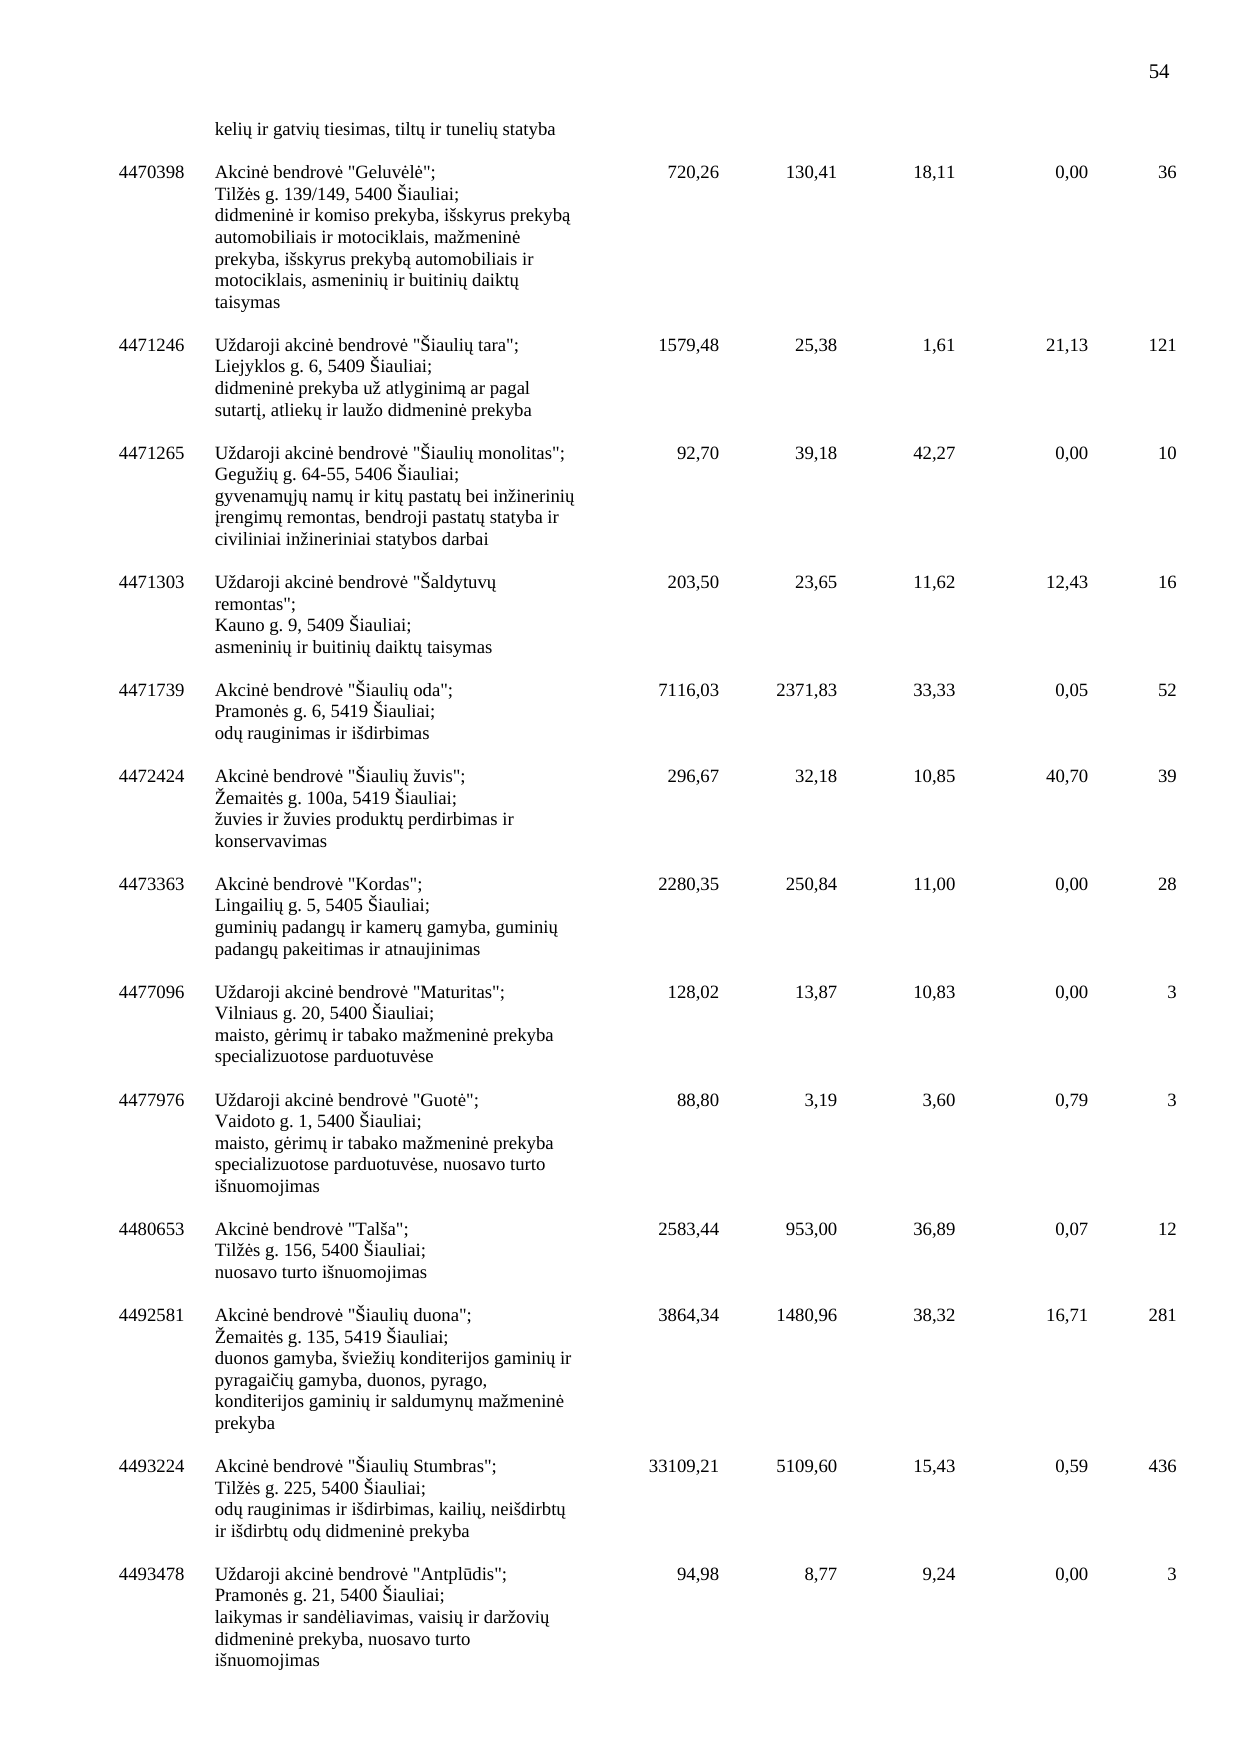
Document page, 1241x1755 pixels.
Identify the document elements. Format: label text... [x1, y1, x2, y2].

table_cell 128,02 [587, 981, 735, 1088]
table_cell Uždaroji akcinė bendrovė "Antplūdis"; Pramonės g. 21, 5400 Šiauliai; laikymas ir sandėliavimas, vaisių ir daržovių didmeninė prekyba, nuosavo turto išnuomojimas [203, 1563, 587, 1692]
table_cell 92,70 [587, 442, 735, 571]
table_cell 4470398 [100, 161, 203, 334]
table_cell 436 [1104, 1455, 1192, 1563]
table_cell 9,24 [853, 1563, 971, 1692]
table_cell 3 [1104, 981, 1192, 1088]
table_cell 1,61 [853, 334, 971, 442]
table_cell Akcinė bendrovė "Šiaulių Stumbras"; Tilžės g. 225, 5400 Šiauliai; odų rauginimas ir išdirbimas, kailių, neišdirbtų ir išdirbtų odų didmeninė prekyba [203, 1455, 587, 1563]
table_cell 36 [1104, 161, 1192, 334]
table_cell 4493224 [100, 1455, 203, 1563]
table_cell 0,07 [971, 1218, 1104, 1304]
table_cell 8,77 [735, 1563, 853, 1692]
table_cell 281 [1104, 1304, 1192, 1455]
table_cell Akcinė bendrovė "Šiaulių duona"; Žemaitės g. 135, 5419 Šiauliai; duonos gamyba, šviežių konditerijos gaminių ir pyragaičių gamyba, duonos, pyrago, konditerijos gaminių ir saldumynų mažmeninė prekyba [203, 1304, 587, 1455]
table_cell 4472424 [100, 765, 203, 873]
table_cell Uždaroji akcinė bendrovė "Maturitas"; Vilniaus g. 20, 5400 Šiauliai; maisto, gėrimų ir tabako mažmeninė prekyba specializuotose parduotuvėse [203, 981, 587, 1088]
table_cell [1104, 118, 1192, 161]
table_cell 0,05 [971, 679, 1104, 765]
table_cell [587, 118, 735, 161]
table_cell 4471303 [100, 571, 203, 679]
table_cell 21,13 [971, 334, 1104, 442]
table_cell Akcinė bendrovė "Talša"; Tilžės g. 156, 5400 Šiauliai; nuosavo turto išnuomojimas [203, 1218, 587, 1304]
table_cell 32,18 [735, 765, 853, 873]
table_cell 52 [1104, 679, 1192, 765]
table_cell 94,98 [587, 1563, 735, 1692]
table_cell 88,80 [587, 1089, 735, 1218]
table_cell 18,11 [853, 161, 971, 334]
table_cell 4477096 [100, 981, 203, 1088]
table_cell Uždaroji akcinė bendrovė "Šaldytuvų remontas"; Kauno g. 9, 5409 Šiauliai; asmeninių ir buitinių daiktų taisymas [203, 571, 587, 679]
table_cell 720,26 [587, 161, 735, 334]
table_cell [971, 118, 1104, 161]
table_cell 25,38 [735, 334, 853, 442]
table_cell 13,87 [735, 981, 853, 1088]
table_cell 2583,44 [587, 1218, 735, 1304]
table_cell 12 [1104, 1218, 1192, 1304]
table_cell [735, 118, 853, 161]
table_cell Akcinė bendrovė "Šiaulių oda"; Pramonės g. 6, 5419 Šiauliai; odų rauginimas ir išdirbimas [203, 679, 587, 765]
table_cell 33109,21 [587, 1455, 735, 1563]
table_cell 39 [1104, 765, 1192, 873]
table_cell 42,27 [853, 442, 971, 571]
table_cell 0,00 [971, 442, 1104, 571]
table_cell 36,89 [853, 1218, 971, 1304]
table_cell 0,00 [971, 981, 1104, 1088]
table_cell 4471265 [100, 442, 203, 571]
table_cell 4473363 [100, 873, 203, 981]
table_cell 1579,48 [587, 334, 735, 442]
table_cell Uždaroji akcinė bendrovė "Guotė"; Vaidoto g. 1, 5400 Šiauliai; maisto, gėrimų ir tabako mažmeninė prekyba specializuotose parduotuvėse, nuosavo turto išnuomojimas [203, 1089, 587, 1218]
table_cell 203,50 [587, 571, 735, 679]
table_cell 296,67 [587, 765, 735, 873]
table_cell 250,84 [735, 873, 853, 981]
table_cell 16,71 [971, 1304, 1104, 1455]
table_cell 3,19 [735, 1089, 853, 1218]
table_cell 0,79 [971, 1089, 1104, 1218]
table_cell Akcinė bendrovė "Kordas"; Lingailių g. 5, 5405 Šiauliai; guminių padangų ir kamerų gamyba, guminių padangų pakeitimas ir atnaujinimas [203, 873, 587, 981]
table_cell 4471739 [100, 679, 203, 765]
table_cell 28 [1104, 873, 1192, 981]
table_cell kelių ir gatvių tiesimas, tiltų ir tunelių statyba [203, 118, 587, 161]
table_cell Uždaroji akcinė bendrovė "Šiaulių monolitas"; Gegužių g. 64-55, 5406 Šiauliai; gyvenamųjų namų ir kitų pastatų bei inžinerinių įrengimų remontas, bendroji pastatų statyba ir civiliniai inžineriniai statybos darbai [203, 442, 587, 571]
table_cell 16 [1104, 571, 1192, 679]
table_cell 1480,96 [735, 1304, 853, 1455]
table_cell 38,32 [853, 1304, 971, 1455]
table_cell 39,18 [735, 442, 853, 571]
table_cell 7116,03 [587, 679, 735, 765]
table_cell 2280,35 [587, 873, 735, 981]
table_cell 10,85 [853, 765, 971, 873]
table_cell 10,83 [853, 981, 971, 1088]
table_cell Uždaroji akcinė bendrovė "Šiaulių tara"; Liejyklos g. 6, 5409 Šiauliai; didmeninė prekyba už atlyginimą ar pagal sutartį, atliekų ir laužo didmeninė prekyba [203, 334, 587, 442]
table_cell 11,00 [853, 873, 971, 981]
table_cell 4493478 [100, 1563, 203, 1692]
table_cell 4471246 [100, 334, 203, 442]
table_cell 0,00 [971, 873, 1104, 981]
table_cell Akcinė bendrovė "Šiaulių žuvis"; Žemaitės g. 100a, 5419 Šiauliai; žuvies ir žuvies produktų perdirbimas ir konservavimas [203, 765, 587, 873]
table_cell 0,00 [971, 161, 1104, 334]
table_cell [100, 118, 203, 161]
table_cell 4480653 [100, 1218, 203, 1304]
table_cell 4492581 [100, 1304, 203, 1455]
table_cell 3 [1104, 1089, 1192, 1218]
table_cell Akcinė bendrovė "Geluvėlė"; Tilžės g. 139/149, 5400 Šiauliai; didmeninė ir komiso prekyba, išskyrus prekybą automobiliais ir motociklais, mažmeninė prekyba, išskyrus prekybą automobiliais ir motociklais, asmeninių ir buitinių daiktų taisymas [203, 161, 587, 334]
table_cell 15,43 [853, 1455, 971, 1563]
table_cell [853, 118, 971, 161]
table_cell 2371,83 [735, 679, 853, 765]
table_cell 3 [1104, 1563, 1192, 1692]
table_cell 12,43 [971, 571, 1104, 679]
table_cell 121 [1104, 334, 1192, 442]
table_cell 11,62 [853, 571, 971, 679]
table_cell 0,59 [971, 1455, 1104, 1563]
table_cell 40,70 [971, 765, 1104, 873]
table_cell 130,41 [735, 161, 853, 334]
table_cell 4477976 [100, 1089, 203, 1218]
table_cell 3864,34 [587, 1304, 735, 1455]
table_cell 23,65 [735, 571, 853, 679]
table_cell 33,33 [853, 679, 971, 765]
table_cell 0,00 [971, 1563, 1104, 1692]
table_cell 5109,60 [735, 1455, 853, 1563]
table_cell 10 [1104, 442, 1192, 571]
table_cell 3,60 [853, 1089, 971, 1218]
table_cell 953,00 [735, 1218, 853, 1304]
